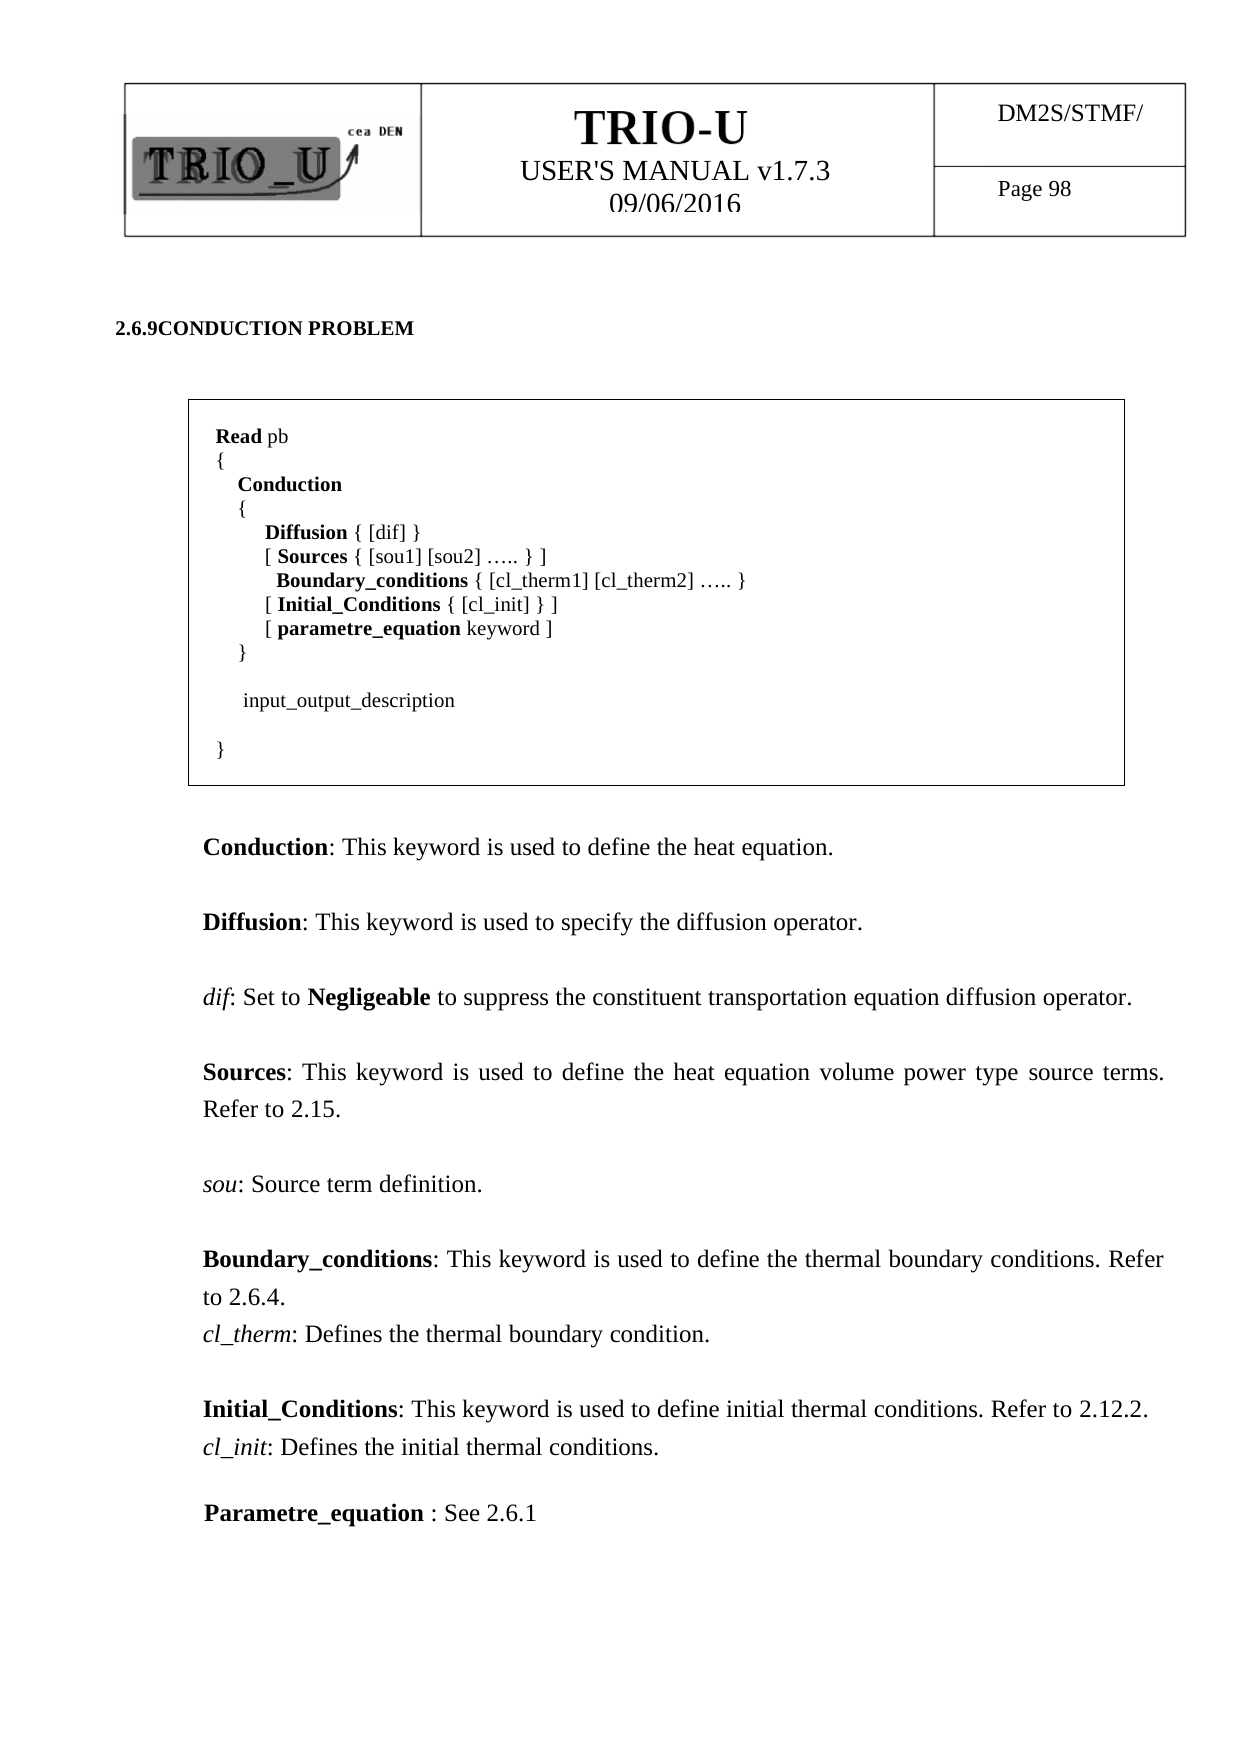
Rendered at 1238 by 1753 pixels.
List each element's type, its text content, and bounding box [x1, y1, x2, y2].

text Parametre_equation : See 2.6.1 [204, 1498, 1196, 1527]
subtitle CONDUCTION PROBLEM [115, 316, 1164, 340]
text Sources: This keyword is used to define the heat equation volume power type source terms. Refer to 2.15. [203, 1048, 1165, 1123]
text dif: Set to Negligeable to suppress the constituent transportation equation diffusion operator. [203, 973, 1165, 1011]
text sou: Source term definition. [203, 1161, 1165, 1198]
table_header Read pb { Conduction { Diffusion { [dif] } [ Sources { [sou1] [sou2] ….. } ] Boundary_conditions { [cl_therm1] [cl_therm2] ….. } [ Initial_Conditions { [cl_init] } ] [ parametre_equation keyword ] } input_output_description } [189, 400, 1124, 784]
text cl_init: Defines the initial thermal conditions. [203, 1423, 1165, 1461]
text Initial_Conditions: This keyword is used to define initial thermal conditions. Refer to 2.12.2. [203, 1386, 1165, 1423]
text Conduction: This keyword is used to define the heat equation. [203, 823, 1165, 861]
text Diffusion: This keyword is used to specify the diffusion operator. [203, 898, 1165, 936]
text cl_therm: Defines the thermal boundary condition. [203, 1311, 1165, 1348]
text Boundary_conditions: This keyword is used to define the thermal boundary conditions. Refer to 2.6.4. [203, 1236, 1165, 1311]
